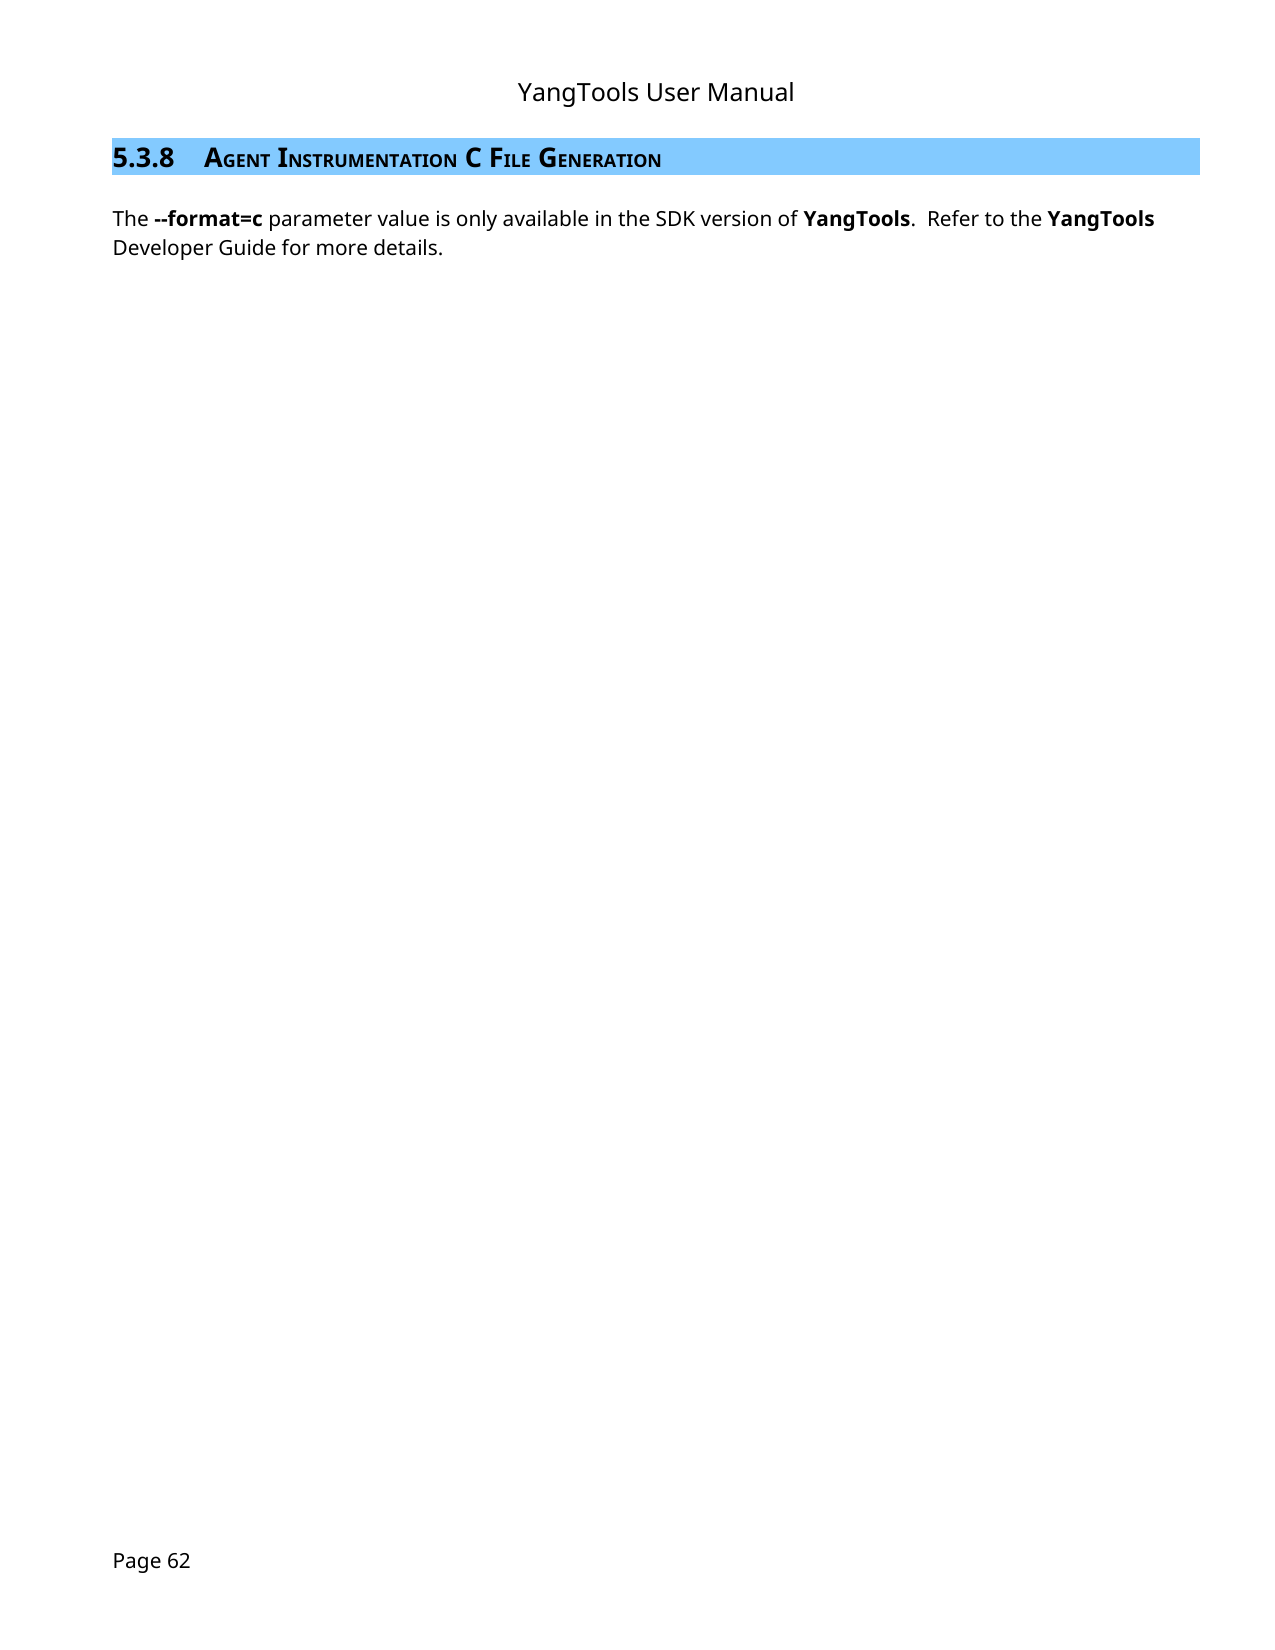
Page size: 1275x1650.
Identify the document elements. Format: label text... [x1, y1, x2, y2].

subtitle Agent Instrumentation C File Generation [112, 138, 1200, 175]
text The --format=c parameter value is only available in the SDK version of YangTools. Refer to the YangTools Developer Guide for more details. [112, 204, 1200, 261]
